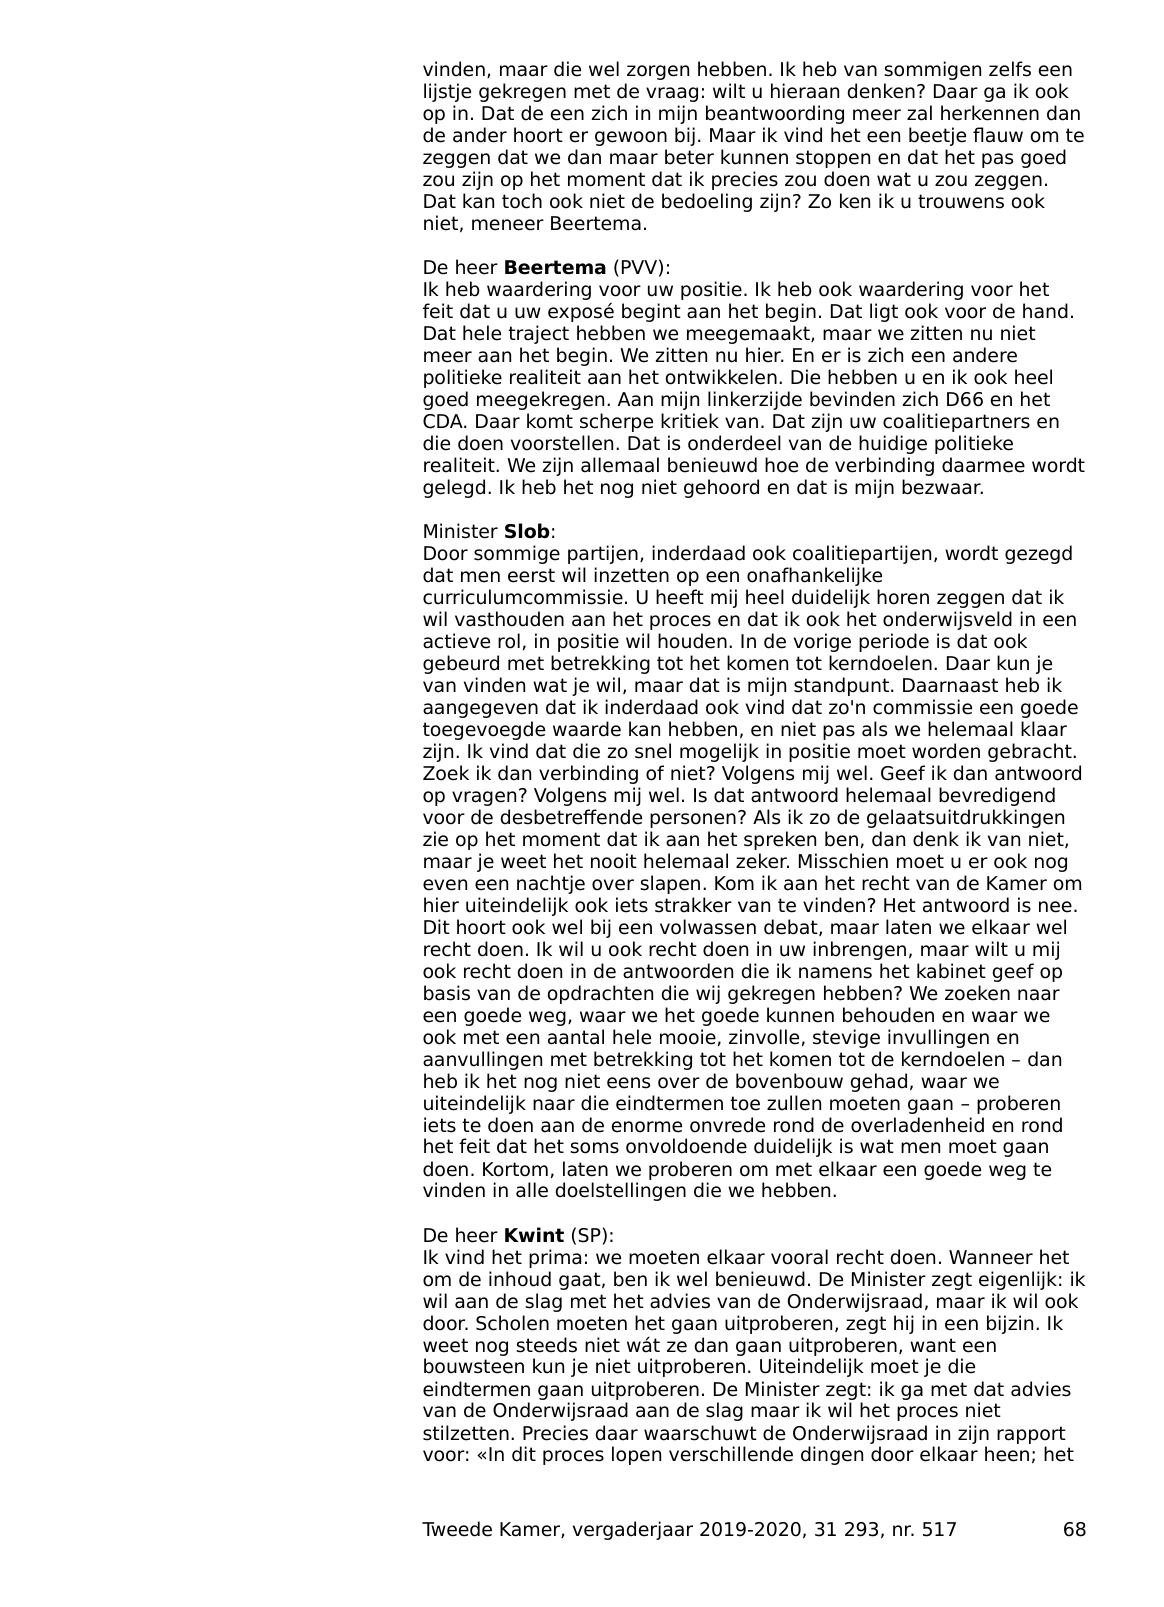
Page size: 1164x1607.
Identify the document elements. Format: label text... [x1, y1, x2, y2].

text De heer Kwint (SP): [422, 1224, 1087, 1247]
text Ik vind het prima: we moeten elkaar vooral recht doen. Wanneer het om de inhoud gaat, ben ik wel benieuwd. De Minister zegt eigenlijk: ik wil aan de slag met het advies van de Onderwijsraad, maar ik wil ook door. Scholen moeten het gaan uitproberen, zegt hij in een bijzin. Ik weet nog steeds niet wát ze dan gaan uitproberen, want een bouwsteen kun je niet uitproberen. Uiteindelijk moet je die eindtermen gaan uitproberen. De Minister zegt: ik ga met dat advies van de Onderwijsraad aan de slag maar ik wil het proces niet stilzetten. Precies daar waarschuwt de Onderwijsraad in zijn rapport voor: «In dit proces lopen verschillende dingen door elkaar heen; het [422, 1247, 1087, 1466]
text vinden, maar die wel zorgen hebben. Ik heb van sommigen zelfs een lijstje gekregen met de vraag: wilt u hieraan denken? Daar ga ik ook op in. Dat de een zich in mijn beantwoording meer zal herkennen dan de ander hoort er gewoon bij. Maar ik vind het een beetje flauw om te zeggen dat we dan maar beter kunnen stoppen en dat het pas goed zou zijn op het moment dat ik precies zou doen wat u zou zeggen. Dat kan toch ook niet de bedoeling zijn? Zo ken ik u trouwens ook niet, meneer Beertema. [422, 59, 1087, 235]
text Ik heb waardering voor uw positie. Ik heb ook waardering voor het feit dat u uw exposé begint aan het begin. Dat ligt ook voor de hand. Dat hele traject hebben we meegemaakt, maar we zitten nu niet meer aan het begin. We zitten nu hier. En er is zich een andere politieke realiteit aan het ontwikkelen. Die hebben u en ik ook heel goed meegekregen. Aan mijn linkerzijde bevinden zich D66 en het CDA. Daar komt scherpe kritiek van. Dat zijn uw coalitiepartners en die doen voorstellen. Dat is onderdeel van de huidige politieke realiteit. We zijn allemaal benieuwd hoe de verbinding daarmee wordt gelegd. Ik heb het nog niet gehoord en dat is mijn bezwaar. [422, 279, 1087, 499]
text De heer Beertema (PVV): [422, 257, 1087, 279]
text Minister Slob: [422, 521, 1087, 543]
text Door sommige partijen, inderdaad ook coalitiepartijen, wordt gezegd dat men eerst wil inzetten op een onafhankelijke curriculumcommissie. U heeft mij heel duidelijk horen zeggen dat ik wil vasthouden aan het proces en dat ik ook het onderwijsveld in een actieve rol, in positie wil houden. In de vorige periode is dat ook gebeurd met betrekking tot het komen tot kerndoelen. Daar kun je van vinden wat je wil, maar dat is mijn standpunt. Daarnaast heb ik aangegeven dat ik inderdaad ook vind dat zo'n commissie een goede toegevoegde waarde kan hebben, en niet pas als we helemaal klaar zijn. Ik vind dat die zo snel mogelijk in positie moet worden gebracht. Zoek ik dan verbinding of niet? Volgens mij wel. Geef ik dan antwoord op vragen? Volgens mij wel. Is dat antwoord helemaal bevredigend voor de desbetreffende personen? Als ik zo de gelaatsuitdrukkingen zie op het moment dat ik aan het spreken ben, dan denk ik van niet, maar je weet het nooit helemaal zeker. Misschien moet u er ook nog even een nachtje over slapen. Kom ik aan het recht van de Kamer om hier uiteindelijk ook iets strakker van te vinden? Het antwoord is nee. Dit hoort ook wel bij een volwassen debat, maar laten we elkaar wel recht doen. Ik wil u ook recht doen in uw inbrengen, maar wilt u mij ook recht doen in de antwoorden die ik namens het kabinet geef op basis van de opdrachten die wij gekregen hebben? We zoeken naar een goede weg, waar we het goede kunnen behouden en waar we ook met een aantal hele mooie, zinvolle, stevige invullingen en aanvullingen met betrekking tot het komen tot de kerndoelen – dan heb ik het nog niet eens over de bovenbouw gehad, waar we uiteindelijk naar die eindtermen toe zullen moeten gaan – proberen iets te doen aan de enorme onvrede rond de overladenheid en rond het feit dat het soms onvoldoende duidelijk is wat men moet gaan doen. Kortom, laten we proberen om met elkaar een goede weg te vinden in alle doelstellingen die we hebben. [422, 543, 1087, 1202]
